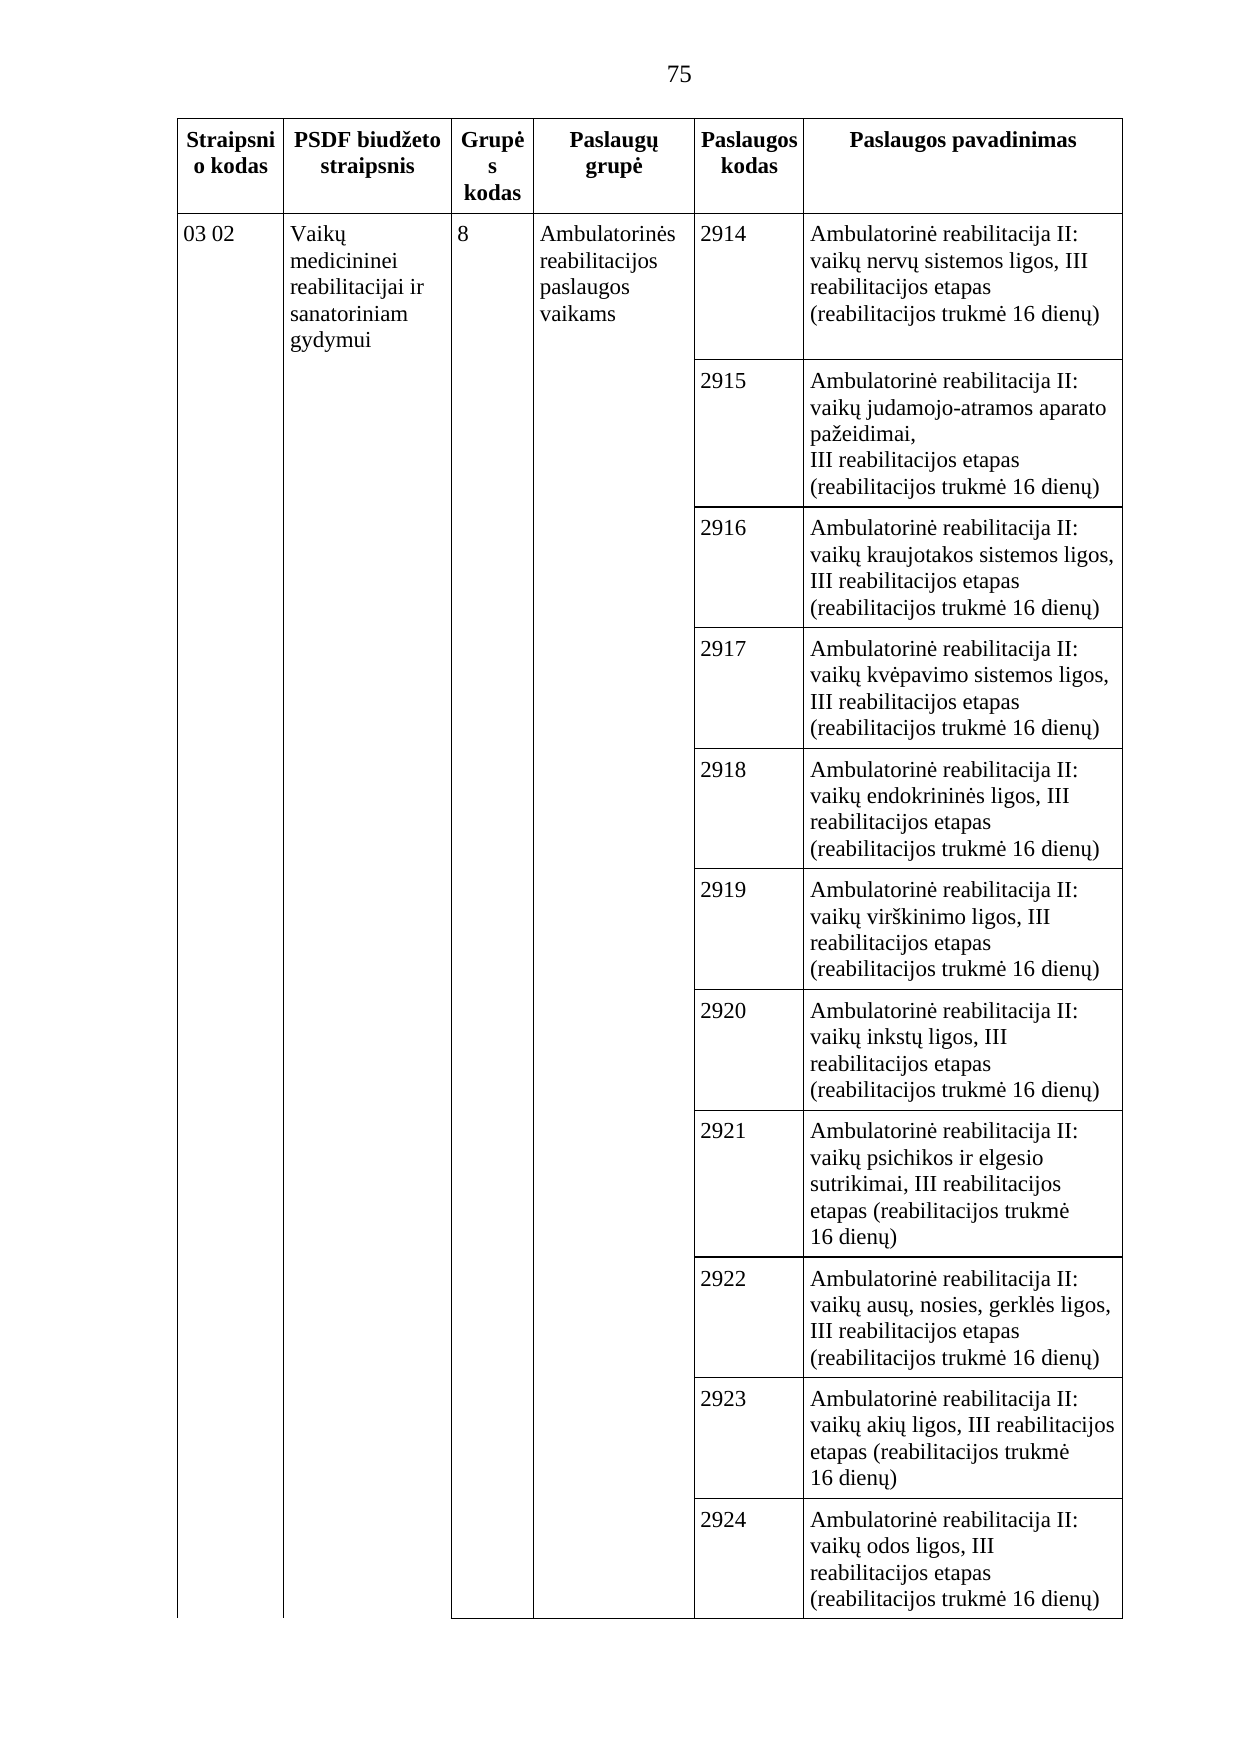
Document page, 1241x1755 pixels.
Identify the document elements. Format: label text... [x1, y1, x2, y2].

table_cell [534, 359, 694, 506]
table_cell Ambulatorinė reabilitacija II: vaikų psichikos ir elgesio sutrikimai, III reabilitacijos etapas (reabilitacijos trukmė 16 dienų) [804, 1111, 1122, 1256]
table_cell 2916 [695, 508, 803, 627]
table_header Paslaugos pavadinimas [804, 119, 1122, 212]
table_cell [284, 359, 451, 506]
table_cell [284, 1110, 451, 1256]
table_cell Vaikų medicininei reabilitacijai ir sanatoriniam gydymui [284, 214, 451, 359]
table_cell [284, 989, 451, 1109]
table_cell [452, 1110, 533, 1256]
table_cell [534, 1377, 694, 1498]
table_cell [178, 1110, 283, 1256]
table_header PSDF biudžeto straipsnis [284, 119, 451, 212]
table_cell [178, 748, 283, 868]
table_cell Ambulatorinė reabilitacija II: vaikų endokrininės ligos, III reabilitacijos etapas (reabilitacijos trukmė 16 dienų) [804, 749, 1122, 868]
table_cell [178, 1377, 283, 1498]
table_cell 2915 [695, 360, 803, 506]
table_cell [452, 748, 533, 868]
table_cell [534, 989, 694, 1109]
table_cell [178, 989, 283, 1109]
table_cell [452, 1498, 533, 1618]
table_cell 2921 [695, 1111, 803, 1256]
table_cell 2918 [695, 749, 803, 868]
table_cell [534, 506, 694, 627]
table_cell [284, 868, 451, 989]
table_header Grupės kodas [452, 119, 533, 212]
table_cell Ambulatorinės reabilitacijos paslaugos vaikams [534, 214, 694, 359]
table_cell [284, 1498, 451, 1618]
table_cell [534, 627, 694, 748]
table_cell Ambulatorinė reabilitacija II: vaikų odos ligos, III reabilitacijos etapas (reabilitacijos trukmė 16 dienų) [804, 1499, 1122, 1618]
table_cell Ambulatorinė reabilitacija II: vaikų inkstų ligos, III reabilitacijos etapas (reabilitacijos trukmė 16 dienų) [804, 990, 1122, 1109]
table_cell Ambulatorinė reabilitacija II: vaikų kvėpavimo sistemos ligos, III reabilitacijos etapas (reabilitacijos trukmė 16 dienų) [804, 628, 1122, 748]
table_cell Ambulatorinė reabilitacija II: vaikų ausų, nosies, gerklės ligos, III reabilitacijos etapas (reabilitacijos trukmė 16 dienų) [804, 1258, 1122, 1377]
table_cell [284, 627, 451, 748]
table_cell [178, 359, 283, 506]
table_cell [452, 1256, 533, 1377]
table_cell [452, 989, 533, 1109]
table_cell Ambulatorinė reabilitacija II: vaikų judamojo-atramos aparato pažeidimai, III reabilitacijos etapas (reabilitacijos trukmė 16 dienų) [804, 360, 1122, 506]
table_cell Ambulatorinė reabilitacija II: vaikų virškinimo ligos, III reabilitacijos etapas (reabilitacijos trukmė 16 dienų) [804, 869, 1122, 989]
table_cell 2920 [695, 990, 803, 1109]
table_cell [452, 506, 533, 627]
table_header Straipsnio kodas [178, 119, 283, 212]
table_cell 2924 [695, 1499, 803, 1618]
table_cell 8 [452, 214, 533, 359]
table_cell [178, 1256, 283, 1377]
table_cell 03 02 [178, 214, 283, 359]
table_header Paslaugų grupė [534, 119, 694, 212]
table_cell Ambulatorinė reabilitacija II: vaikų akių ligos, III reabilitacijos etapas (reabilitacijos trukmė 16 dienų) [804, 1378, 1122, 1498]
table_cell [452, 359, 533, 506]
table_cell 2923 [695, 1378, 803, 1498]
table_cell [452, 627, 533, 748]
table_cell [284, 1377, 451, 1498]
table_cell Ambulatorinė reabilitacija II: vaikų kraujotakos sistemos ligos, III reabilitacijos etapas (reabilitacijos trukmė 16 dienų) [804, 508, 1122, 627]
table_cell [178, 868, 283, 989]
table_cell 2922 [695, 1258, 803, 1377]
table_cell [534, 1498, 694, 1618]
table_cell 2917 [695, 628, 803, 748]
table_cell [534, 748, 694, 868]
table_cell [534, 1110, 694, 1256]
table_cell [284, 506, 451, 627]
table_cell [178, 506, 283, 627]
table_cell [284, 748, 451, 868]
table_cell [452, 1377, 533, 1498]
table_cell Ambulatorinė reabilitacija II: vaikų nervų sistemos ligos, III reabilitacijos etapas (reabilitacijos trukmė 16 dienų) [804, 214, 1122, 359]
table_cell [452, 868, 533, 989]
table_cell [178, 1498, 283, 1618]
table_cell 2919 [695, 869, 803, 989]
table_cell [534, 1256, 694, 1377]
table_cell 2914 [695, 214, 803, 359]
table_cell [178, 627, 283, 748]
table_header Paslaugos kodas [695, 119, 803, 212]
table_cell [284, 1256, 451, 1377]
table_cell [534, 868, 694, 989]
